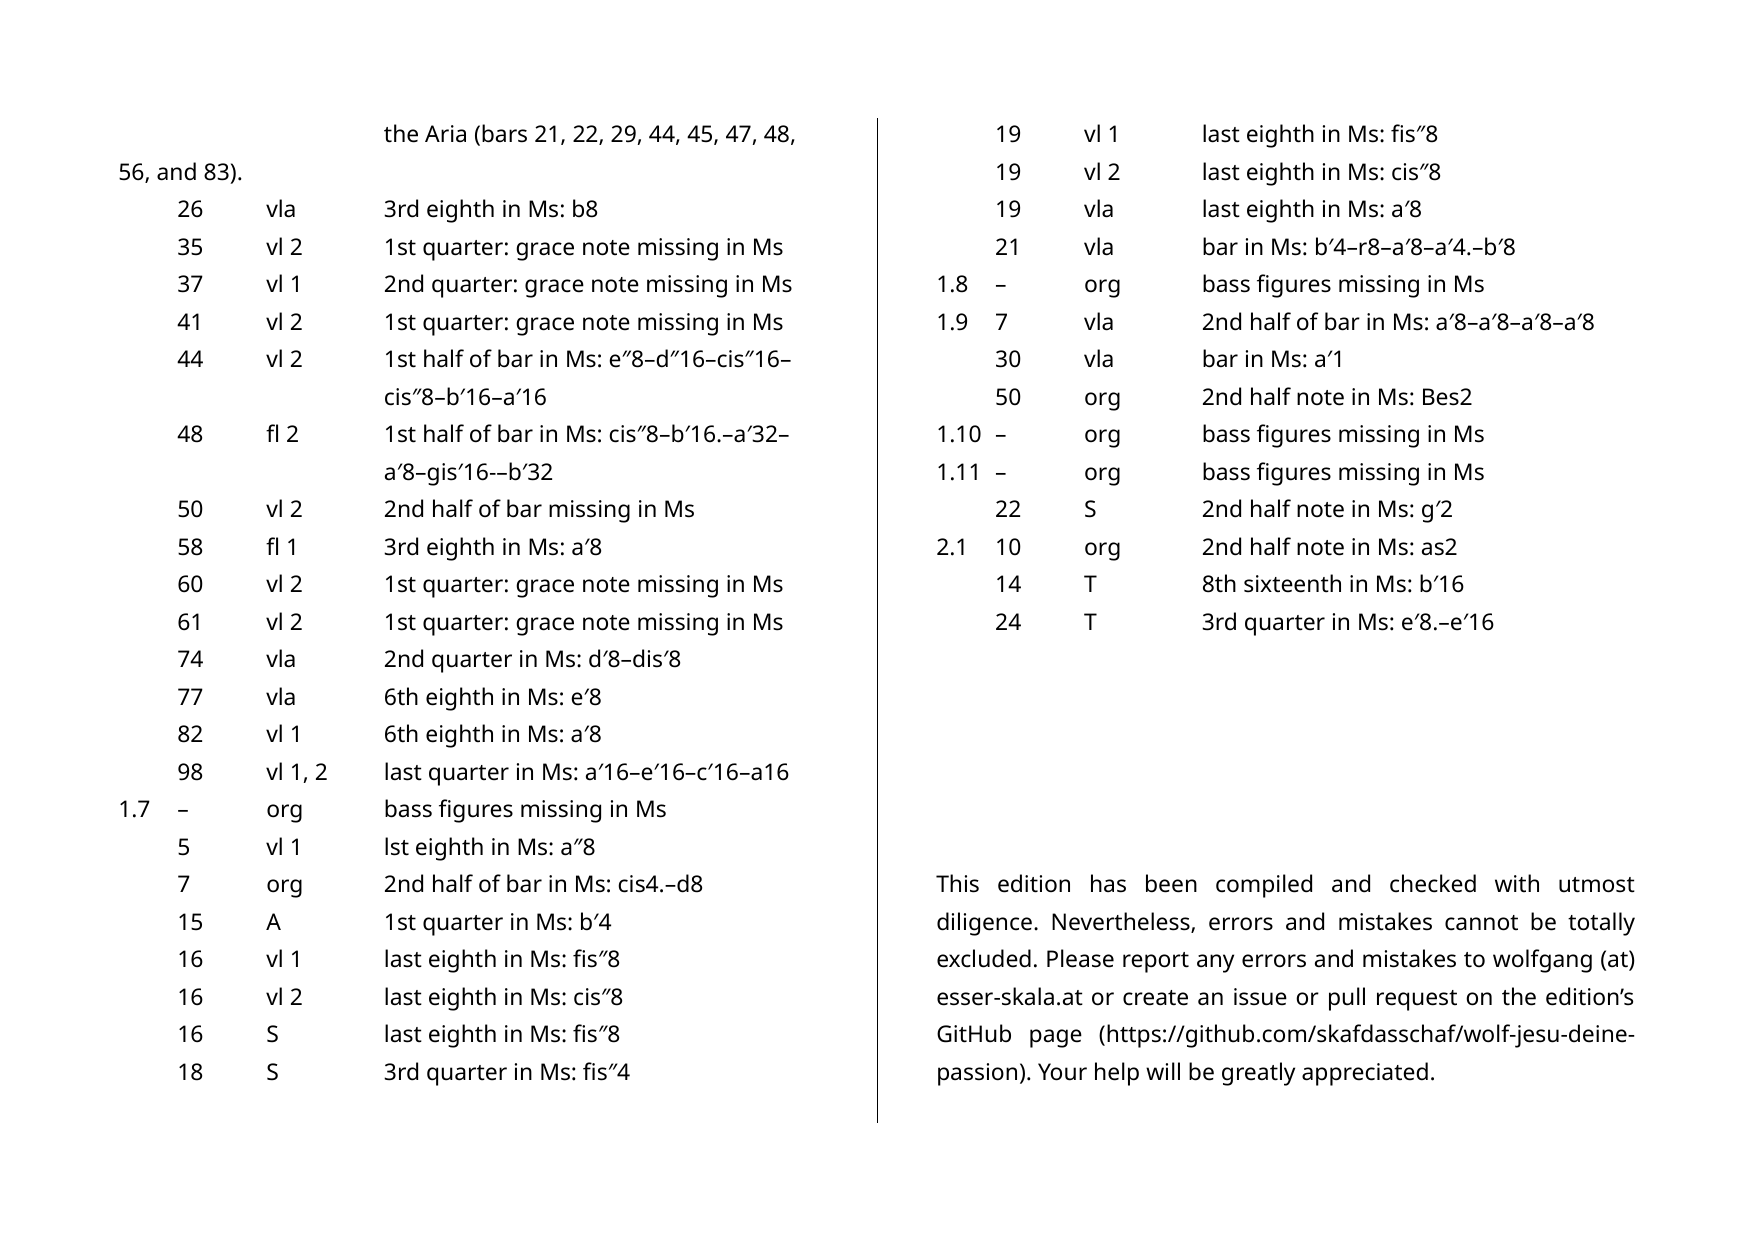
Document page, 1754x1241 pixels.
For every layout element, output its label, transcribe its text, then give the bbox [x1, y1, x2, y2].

text This edition has been compiled and checked with utmost diligence. Nevertheless, errors and mistakes cannot be totally excluded. Please report any errors and mistakes to wolfgang (at) esser-skala.at or create an issue or pull request on the edition’s GitHub page (https://github.com/skafdasschaf/wolf-jesu-deine-passion). Your help will be greatly appreciated. [936, 868, 1636, 1087]
text 19 vl 1 last eighth in Ms: fis″8 19 vl 2 last eighth in Ms: cis″8 19 vla last eighth in Ms: a′8 21 vla bar in Ms: b′4–r8–a′8–a′4.–b′8 1.8 – org bass figures missing in Ms 1.9 7 vla 2nd half of bar in Ms: a′8–a′8–a′8–a′8 30 vla bar in Ms: a′1 50 org 2nd half note in Ms: Bes2 1.10 – org bass figures missing in Ms 1.11 – org bass figures missing in Ms 22 S 2nd half note in Ms: g′2 2.1 10 org 2nd half note in Ms: as2 14 T 8th sixteenth in Ms: b′16 24 T 3rd quarter in Ms: e′8.–e′16 [936, 118, 1636, 862]
text the Aria (bars 21, 22, 29, 44, 45, 47, 48, 56, and 83). 26 vla 3rd eighth in Ms: b8 35 vl 2 1st quarter: grace note missing in Ms 37 vl 1 2nd quarter: grace note missing in Ms 41 vl 2 1st quarter: grace note missing in Ms 44 vl 2 1st half of bar in Ms: e″8–d″16–cis″16– cis″8–b′16–a′16 48 fl 2 1st half of bar in Ms: cis″8–b′16.–a′32– a′8–gis′16-–b′32 50 vl 2 2nd half of bar missing in Ms 58 fl 1 3rd eighth in Ms: a′8 60 vl 2 1st quarter: grace note missing in Ms 61 vl 2 1st quarter: grace note missing in Ms 74 vla 2nd quarter in Ms: d′8–dis′8 77 vla 6th eighth in Ms: e′8 82 vl 1 6th eighth in Ms: a′8 98 vl 1, 2 last quarter in Ms: a′16–e′16–c′16–a16 1.7 – org bass figures missing in Ms 5 vl 1 lst eighth in Ms: a″8 7 org 2nd half of bar in Ms: cis4.–d8 15 A 1st quarter in Ms: b′4 16 vl 1 last eighth in Ms: fis″8 16 vl 2 last eighth in Ms: cis″8 16 S last eighth in Ms: fis″8 18 S 3rd quarter in Ms: fis″4 [118, 118, 818, 1087]
